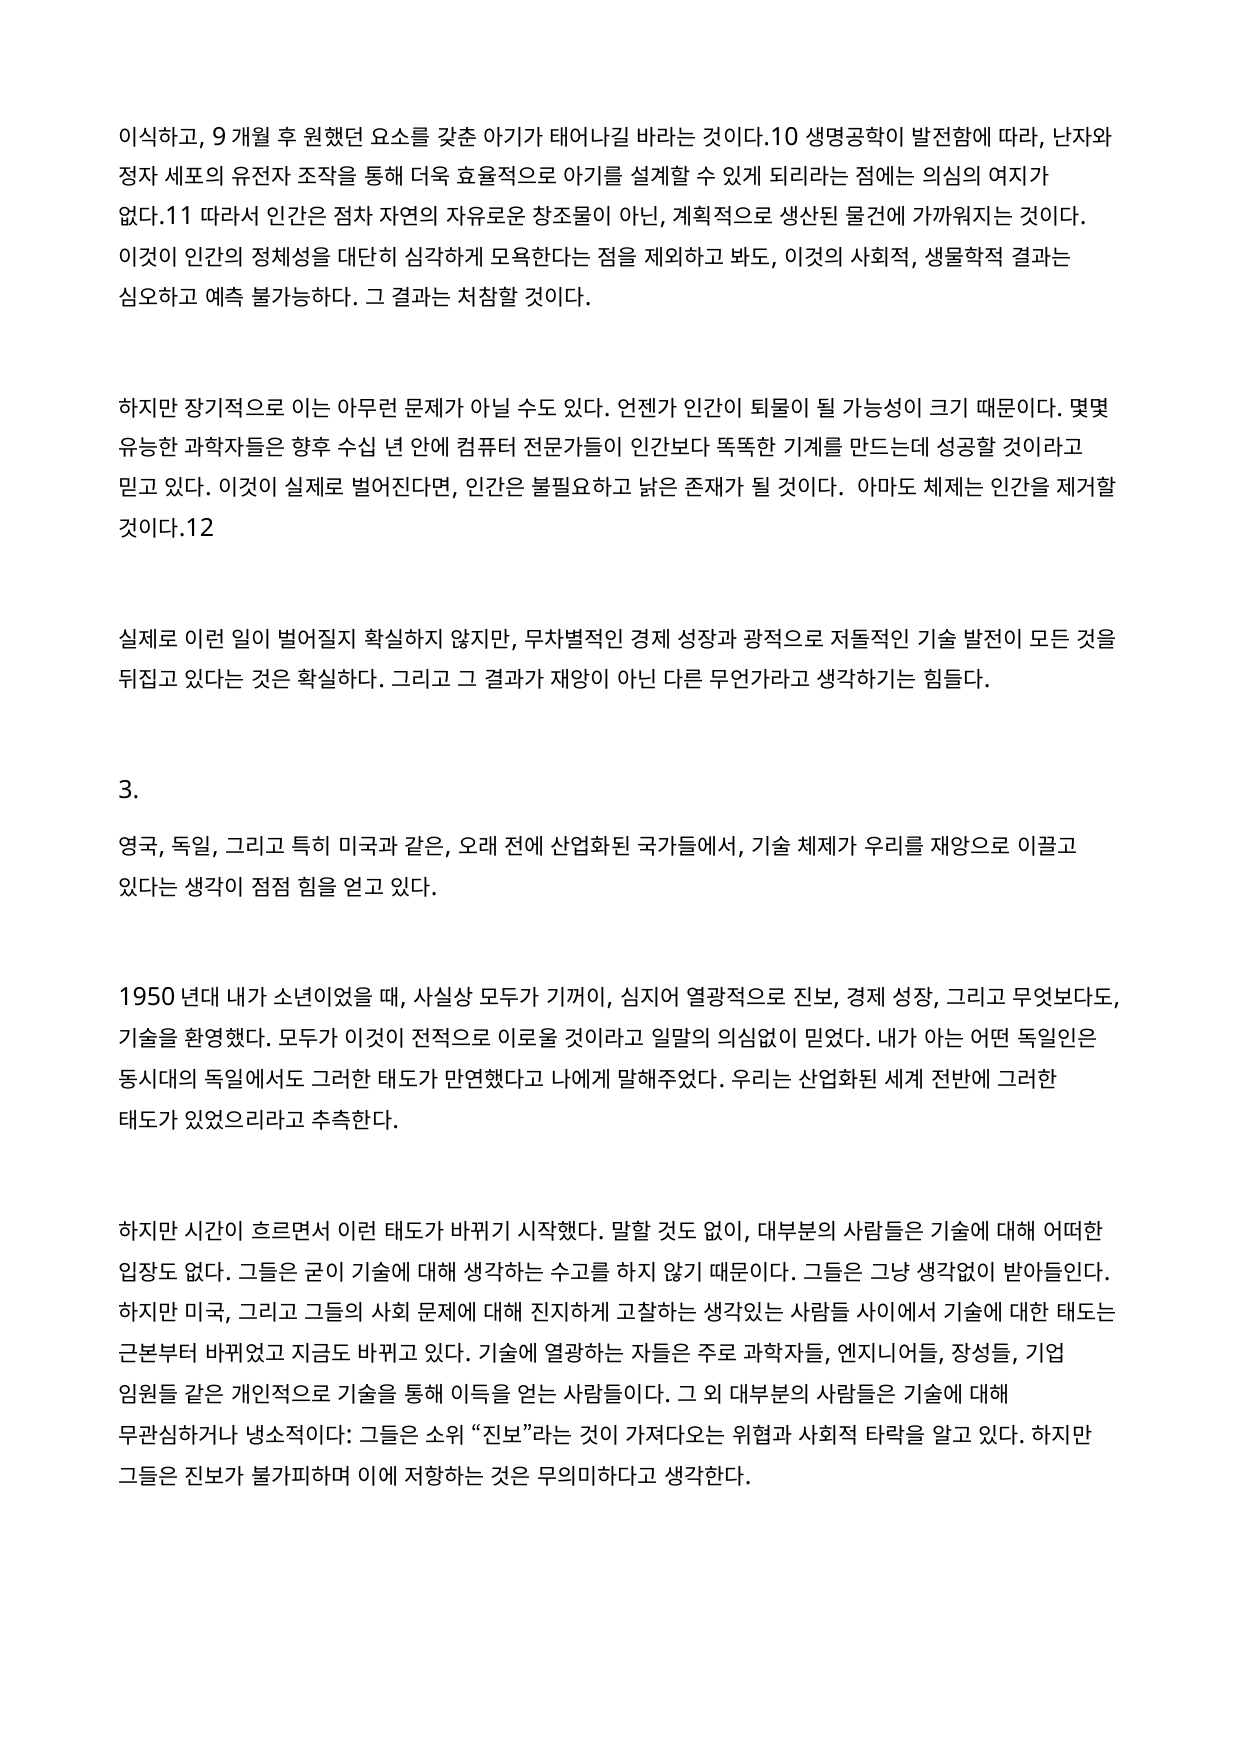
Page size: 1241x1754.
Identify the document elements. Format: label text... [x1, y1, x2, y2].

text 하지만 시간이 흐르면서 이런 태도가 바뀌기 시작했다. 말할 것도 없이, 대부분의 사람들은 기술에 대해 어떠한 입장도 없다. 그들은 굳이 기술에 대해 생각하는 수고를 하지 않기 때문이다. 그들은 그냥 생각없이 받아들인다. 하지만 미국, 그리고 그들의 사회 문제에 대해 진지하게 고찰하는 생각있는 사람들 사이에서 기술에 대한 태도는 근본부터 바뀌었고 지금도 바뀌고 있다. 기술에 열광하는 자들은 주로 과학자들, 엔지니어들, 장성들, 기업 임원들 같은 개인적으로 기술을 통해 이득을 얻는 사람들이다. 그 외 대부분의 사람들은 기술에 대해 무관심하거나 냉소적이다: 그들은 소위 “진보”라는 것이 가져다오는 위협과 사회적 타락을 알고 있다. 하지만 그들은 진보가 불가피하며 이에 저항하는 것은 무의미하다고 생각한다. [118, 1212, 1122, 1491]
text 하지만 장기적으로 이는 아무런 문제가 아닐 수도 있다. 언젠가 인간이 퇴물이 될 가능성이 크기 때문이다. 몇몇 유능한 과학자들은 향후 수십 년 안에 컴퓨터 전문가들이 인간보다 똑똑한 기계를 만드는데 성공할 것이라고 믿고 있다. 이것이 실제로 벌어진다면, 인간은 불필요하고 낡은 존재가 될 것이다. 아마도 체제는 인간을 제거할 것이다.12 [118, 390, 1122, 543]
text 실제로 이런 일이 벌어질지 확실하지 않지만, 무차별적인 경제 성장과 광적으로 저돌적인 기술 발전이 모든 것을 뒤집고 있다는 것은 확실하다. 그리고 그 결과가 재앙이 아닌 다른 무언가라고 생각하기는 힘들다. [118, 620, 1122, 695]
text 영국, 독일, 그리고 특히 미국과 같은, 오래 전에 산업화된 국가들에서, 기술 체제가 우리를 재앙으로 이끌고 있다는 생각이 점점 힘을 얻고 있다. [118, 827, 1122, 902]
text 3. [118, 772, 1122, 806]
text 1950년대 내가 소년이었을 때, 사실상 모두가 기꺼이, 심지어 열광적으로 진보, 경제 성장, 그리고 무엇보다도, 기술을 환영했다. 모두가 이것이 전적으로 이로울 것이라고 일말의 의심없이 믿었다. 내가 아는 어떤 독일인은 동시대의 독일에서도 그러한 태도가 만연했다고 나에게 말해주었다. 우리는 산업화된 세계 전반에 그러한 태도가 있었으리라고 추측한다. [118, 979, 1122, 1136]
text 이식하고, 9개월 후 원했던 요소를 갖춘 아기가 태어나길 바라는 것이다.10 생명공학이 발전함에 따라, 난자와 정자 세포의 유전자 조작을 통해 더욱 효율적으로 아기를 설계할 수 있게 되리라는 점에는 의심의 여지가 없다.11 따라서 인간은 점차 자연의 자유로운 창조물이 아닌, 계획적으로 생산된 물건에 가까워지는 것이다. 이것이 인간의 정체성을 대단히 심각하게 모욕한다는 점을 제외하고 봐도, 이것의 사회적, 생물학적 결과는 심오하고 예측 불가능하다. 그 결과는 처참할 것이다. [118, 118, 1122, 313]
